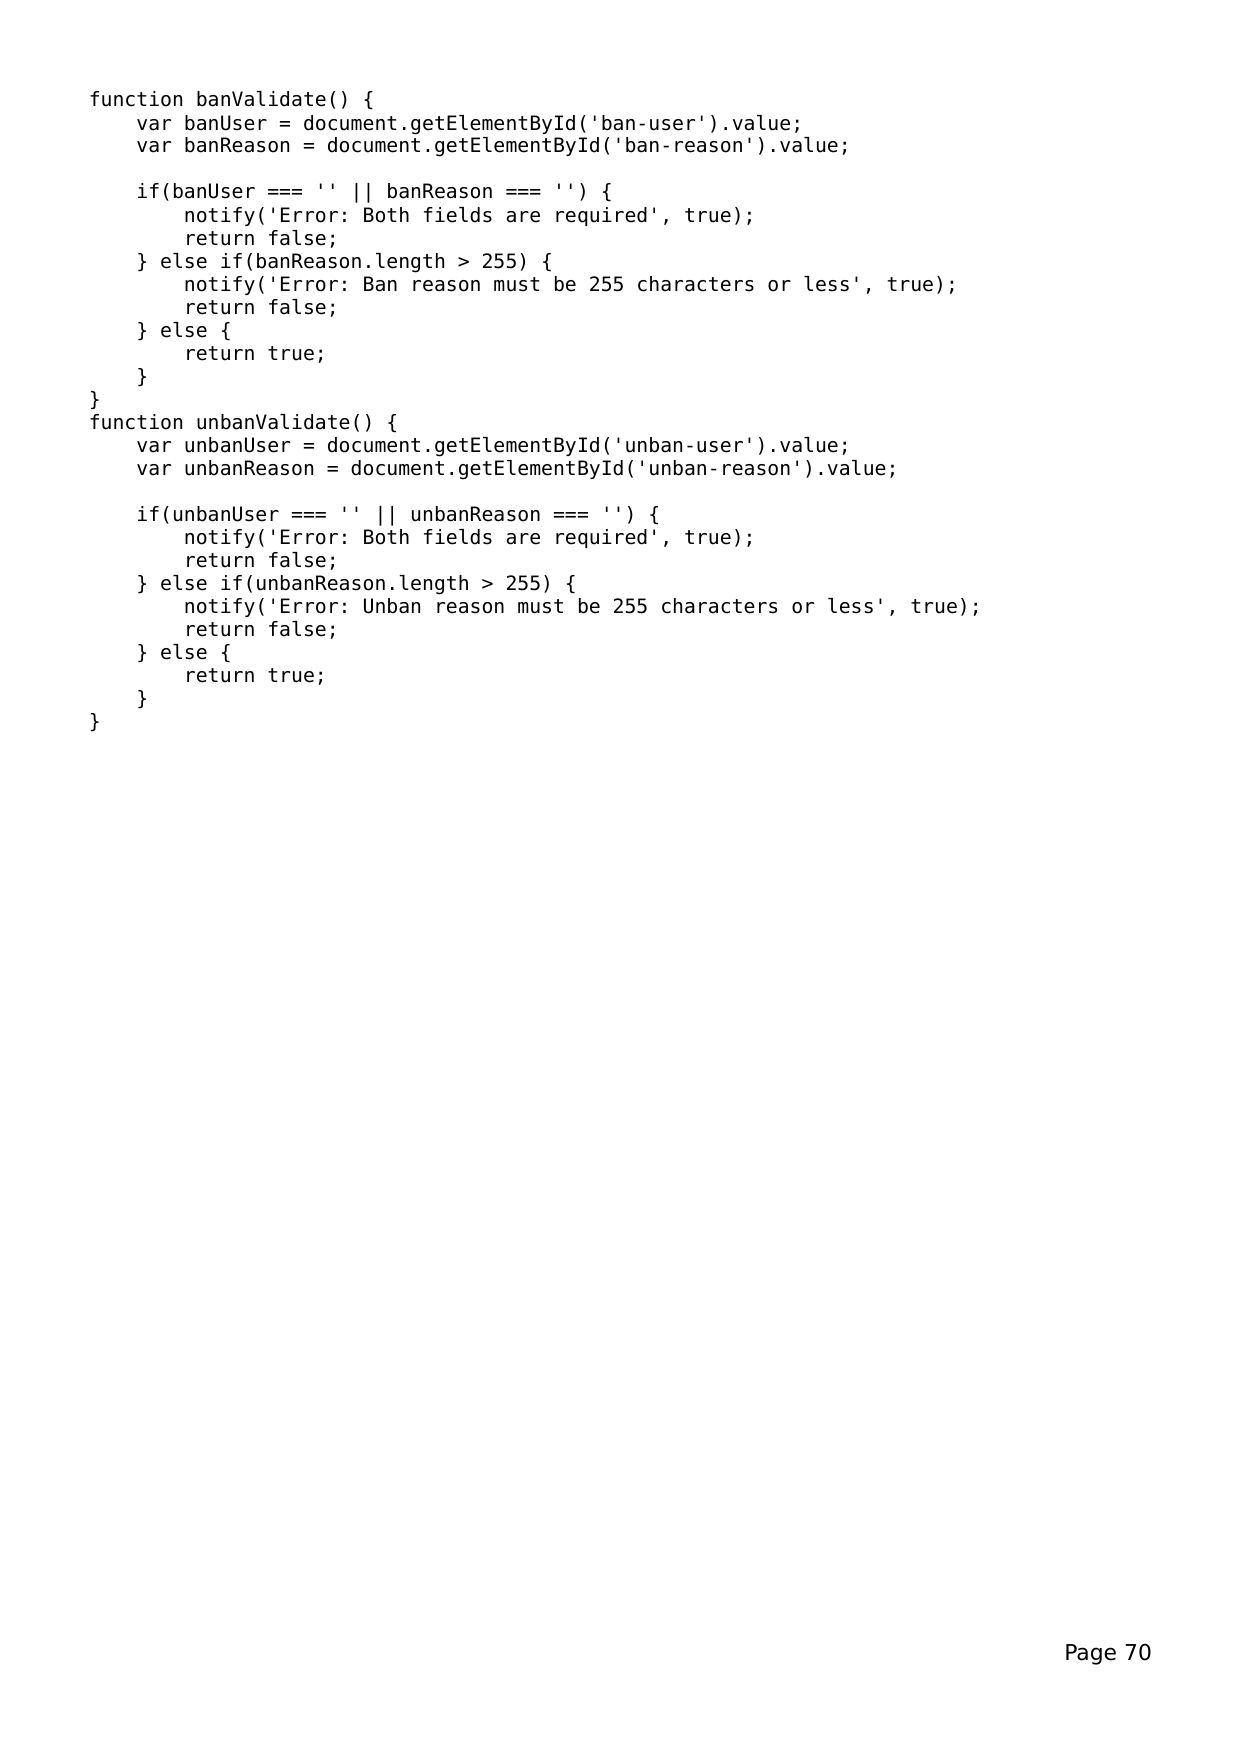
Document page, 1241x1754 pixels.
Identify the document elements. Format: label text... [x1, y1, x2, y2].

text } else { [88, 319, 1152, 342]
text notify('Error: Both fields are required', true); [88, 204, 1152, 227]
text if(unbanUser === '' || unbanReason === '') { [88, 503, 1152, 526]
text notify('Error: Unban reason must be 255 characters or less', true); [88, 595, 1152, 618]
text return false; [88, 618, 1152, 641]
text } [88, 388, 1152, 411]
text notify('Error: Both fields are required', true); [88, 526, 1152, 549]
text } else if(banReason.length > 255) { [88, 250, 1152, 273]
text var unbanUser = document.getElementById('unban-user').value; [88, 434, 1152, 457]
text var banUser = document.getElementById('ban-user').value; [88, 112, 1152, 134]
text } else if(unbanReason.length > 255) { [88, 572, 1152, 595]
text return false; [88, 227, 1152, 250]
text return false; [88, 296, 1152, 319]
text function unbanValidate() { [88, 411, 1152, 434]
text } else { [88, 641, 1152, 664]
text return false; [88, 549, 1152, 572]
text } [88, 710, 1152, 733]
text } [88, 687, 1152, 710]
text return true; [88, 664, 1152, 687]
text if(banUser === '' || banReason === '') { [88, 181, 1152, 204]
text notify('Error: Ban reason must be 255 characters or less', true); [88, 273, 1152, 296]
text var banReason = document.getElementById('ban-reason').value; [88, 134, 1152, 158]
text } [88, 365, 1152, 388]
text return true; [88, 342, 1152, 365]
text var unbanReason = document.getElementById('unban-reason').value; [88, 457, 1152, 480]
text function banValidate() { [88, 88, 1152, 112]
